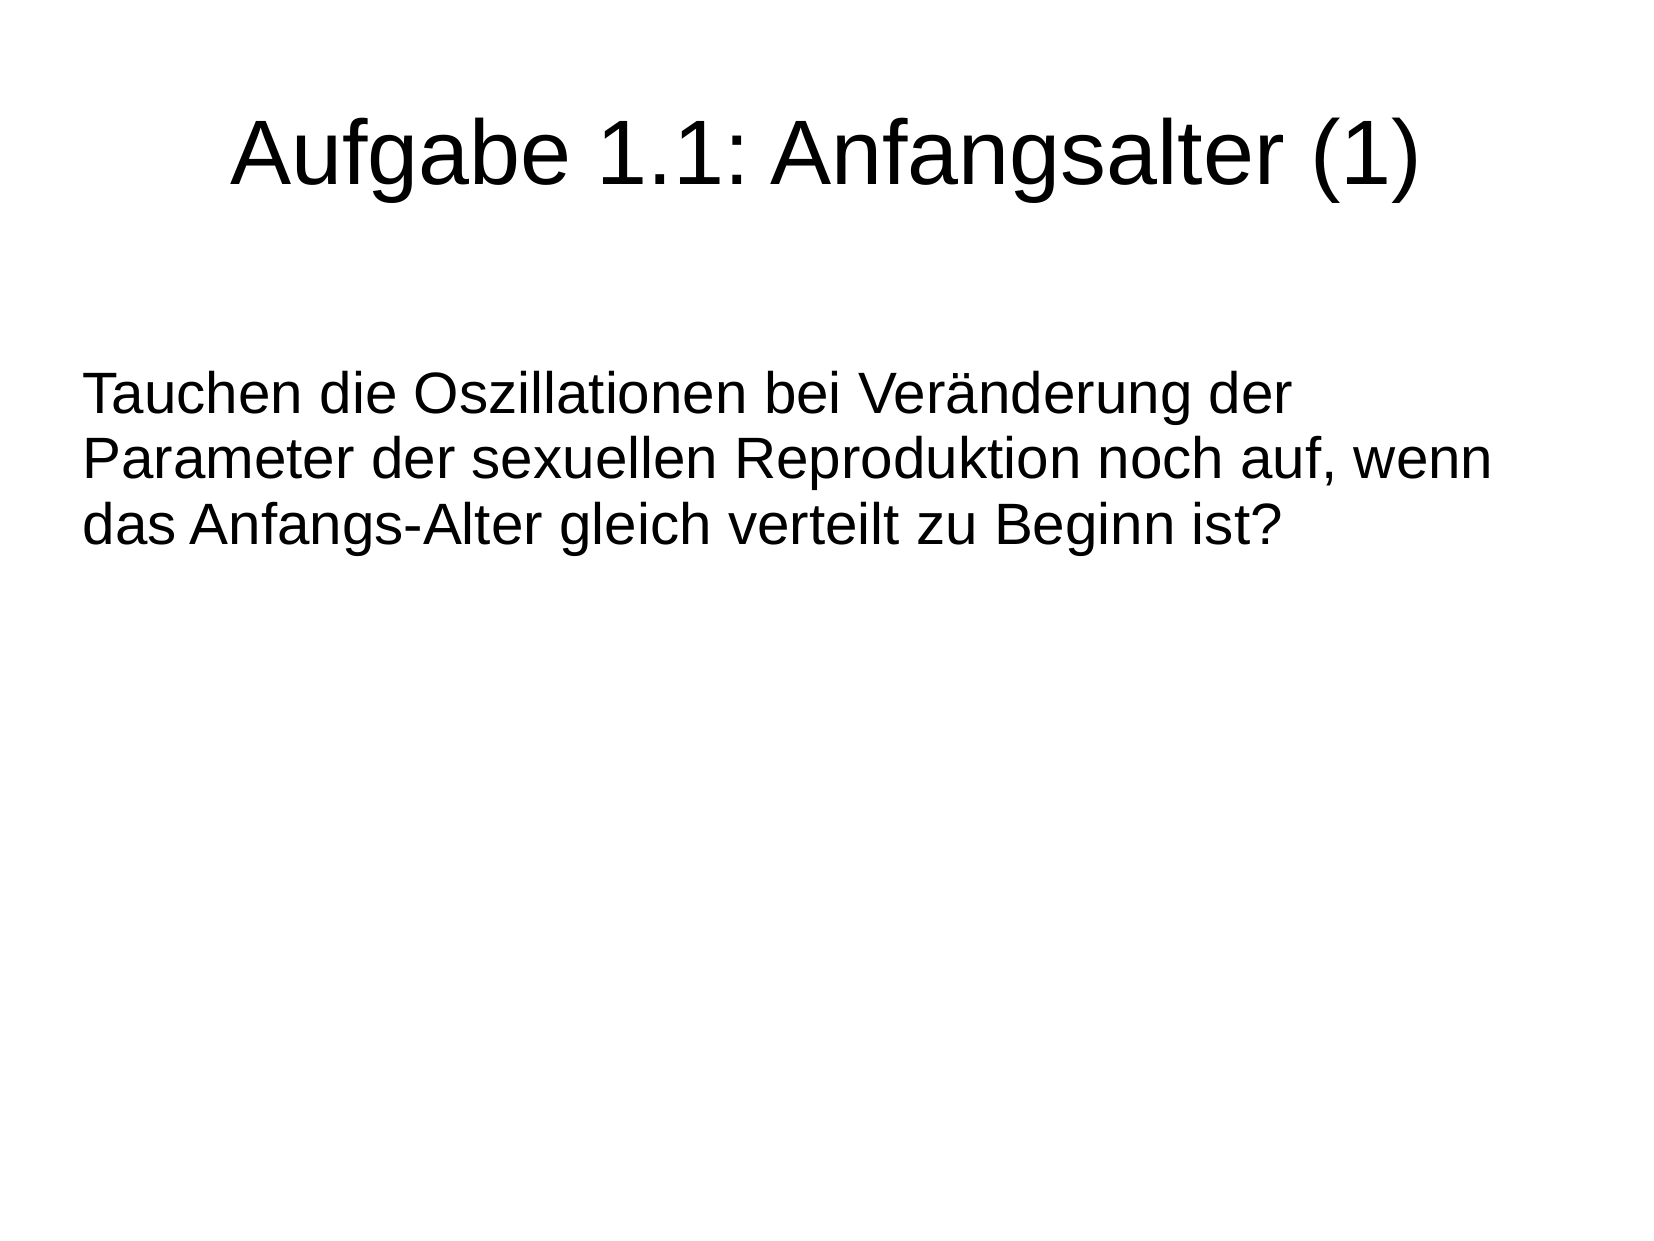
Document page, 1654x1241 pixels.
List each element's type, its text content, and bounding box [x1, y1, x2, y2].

title Aufgabe 1.1: Anfangsalter (1) [82, 49, 1571, 257]
subtitle Tauchen die Oszillationen bei Veränderung der Parameter der sexuellen Reproduktion noch auf, wenn das Anfangs-Alter gleich verteilt zu Beginn ist? [82, 297, 1571, 621]
